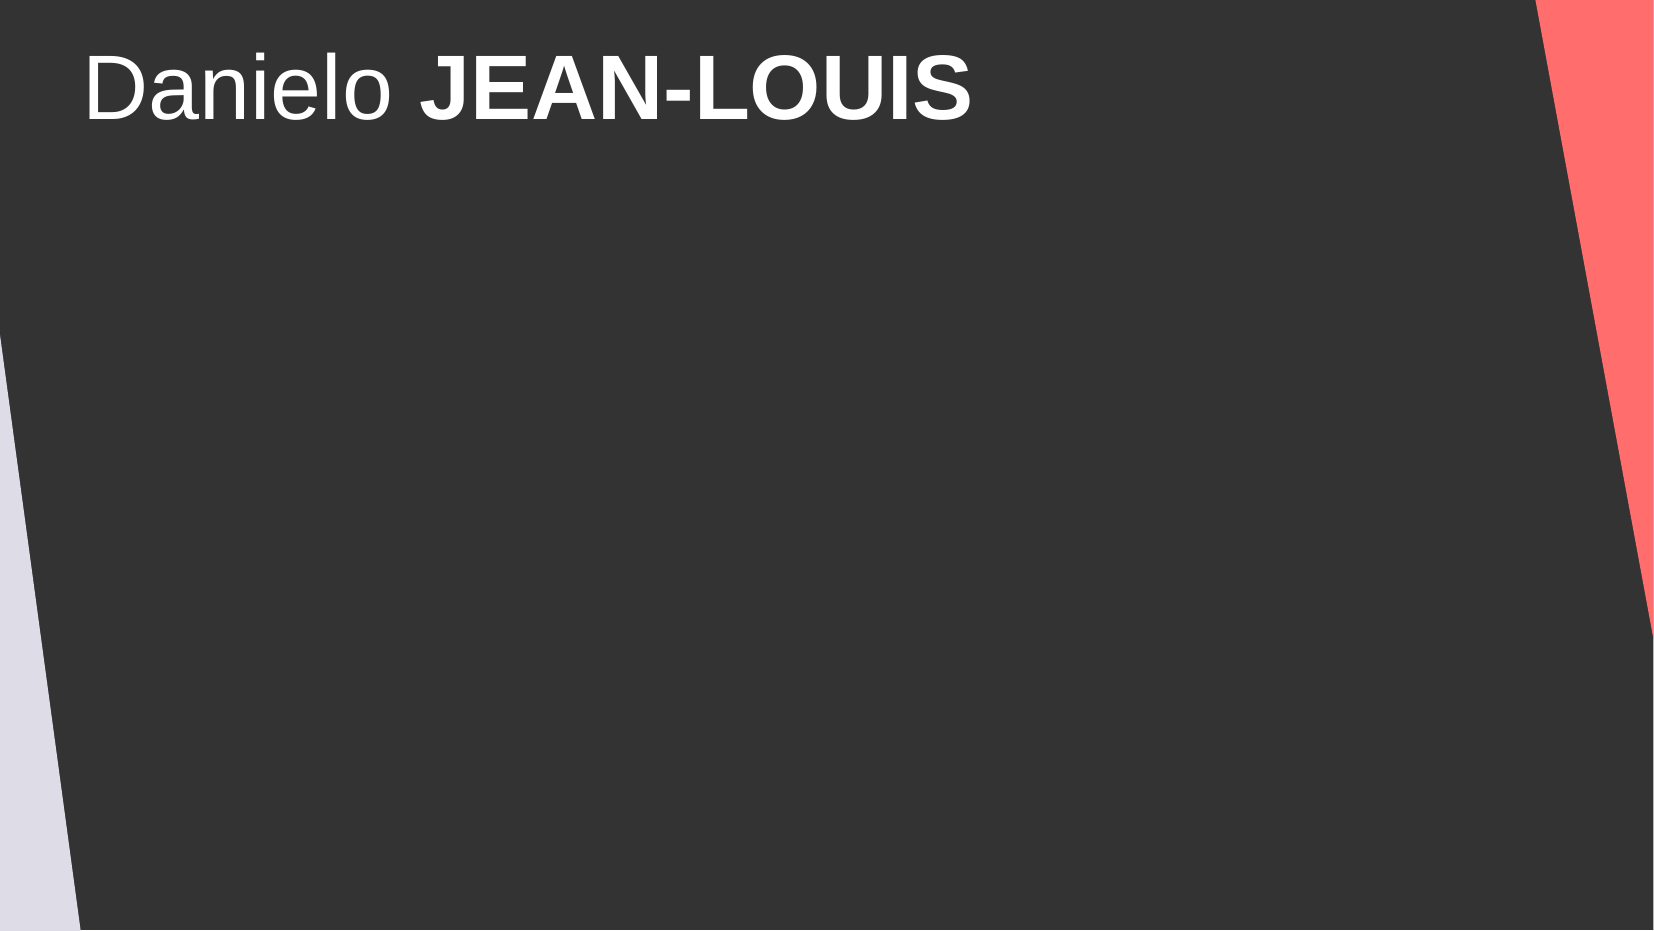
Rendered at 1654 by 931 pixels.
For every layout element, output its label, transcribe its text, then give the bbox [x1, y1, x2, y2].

text_box [1535, 0, 1654, 642]
text_box [0, 334, 81, 931]
subtitle Danielo JEAN-LOUIS [82, 36, 1571, 345]
